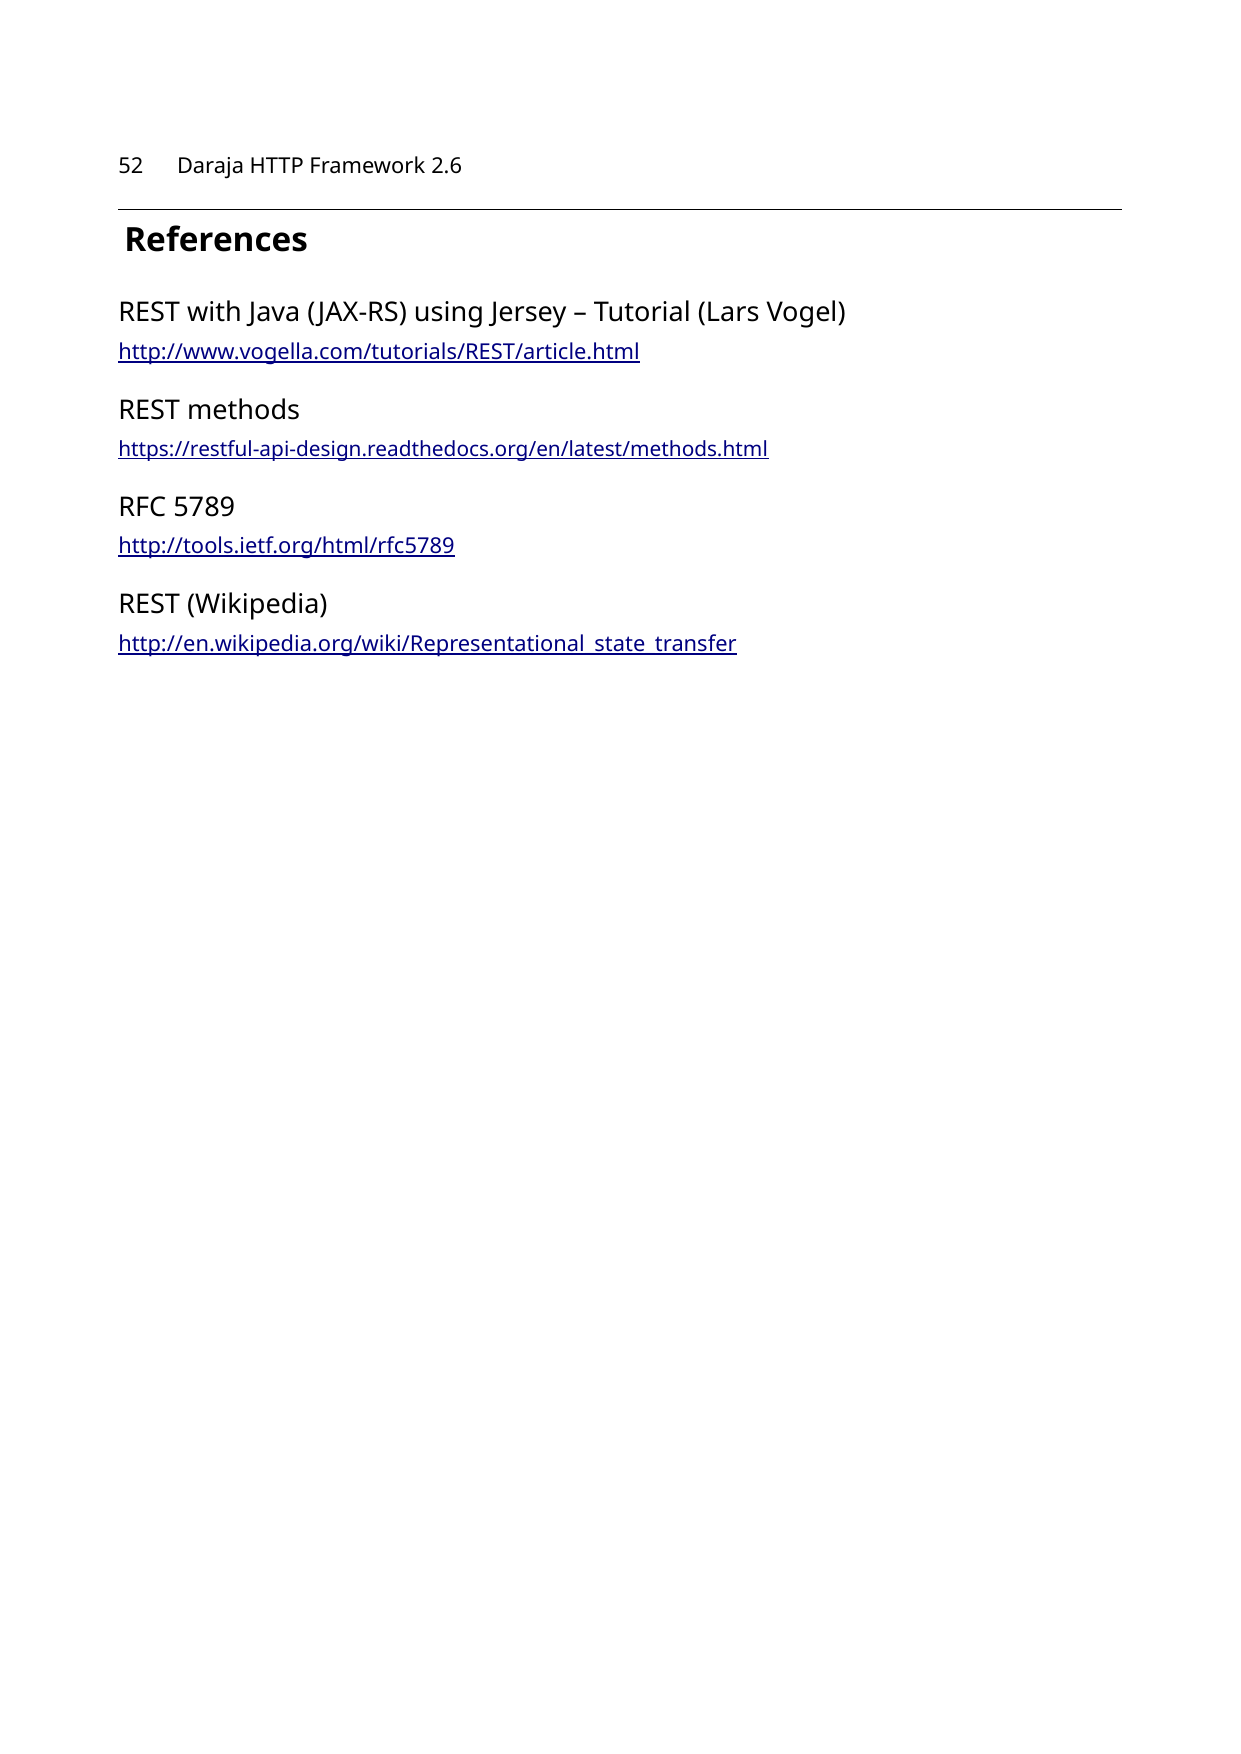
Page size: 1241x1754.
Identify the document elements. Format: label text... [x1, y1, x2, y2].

text http://en.wikipedia.org/wiki/Representational_state_transfer [118, 628, 1122, 658]
text http://www.vogella.com/tutorials/REST/article.html [118, 336, 1122, 366]
subtitle REST with Java (JAX-RS) using Jersey – Tutorial (Lars Vogel) [118, 293, 1122, 329]
subtitle RFC 5789 [118, 487, 1122, 524]
subtitle References [118, 210, 1122, 268]
text http://tools.ietf.org/html/rfc5789 [118, 530, 1122, 560]
text https://restful-api-design.readthedocs.org/en/latest/methods.html [118, 434, 1122, 462]
subtitle REST methods [118, 391, 1122, 427]
subtitle REST (Wikipedia) [118, 585, 1122, 622]
